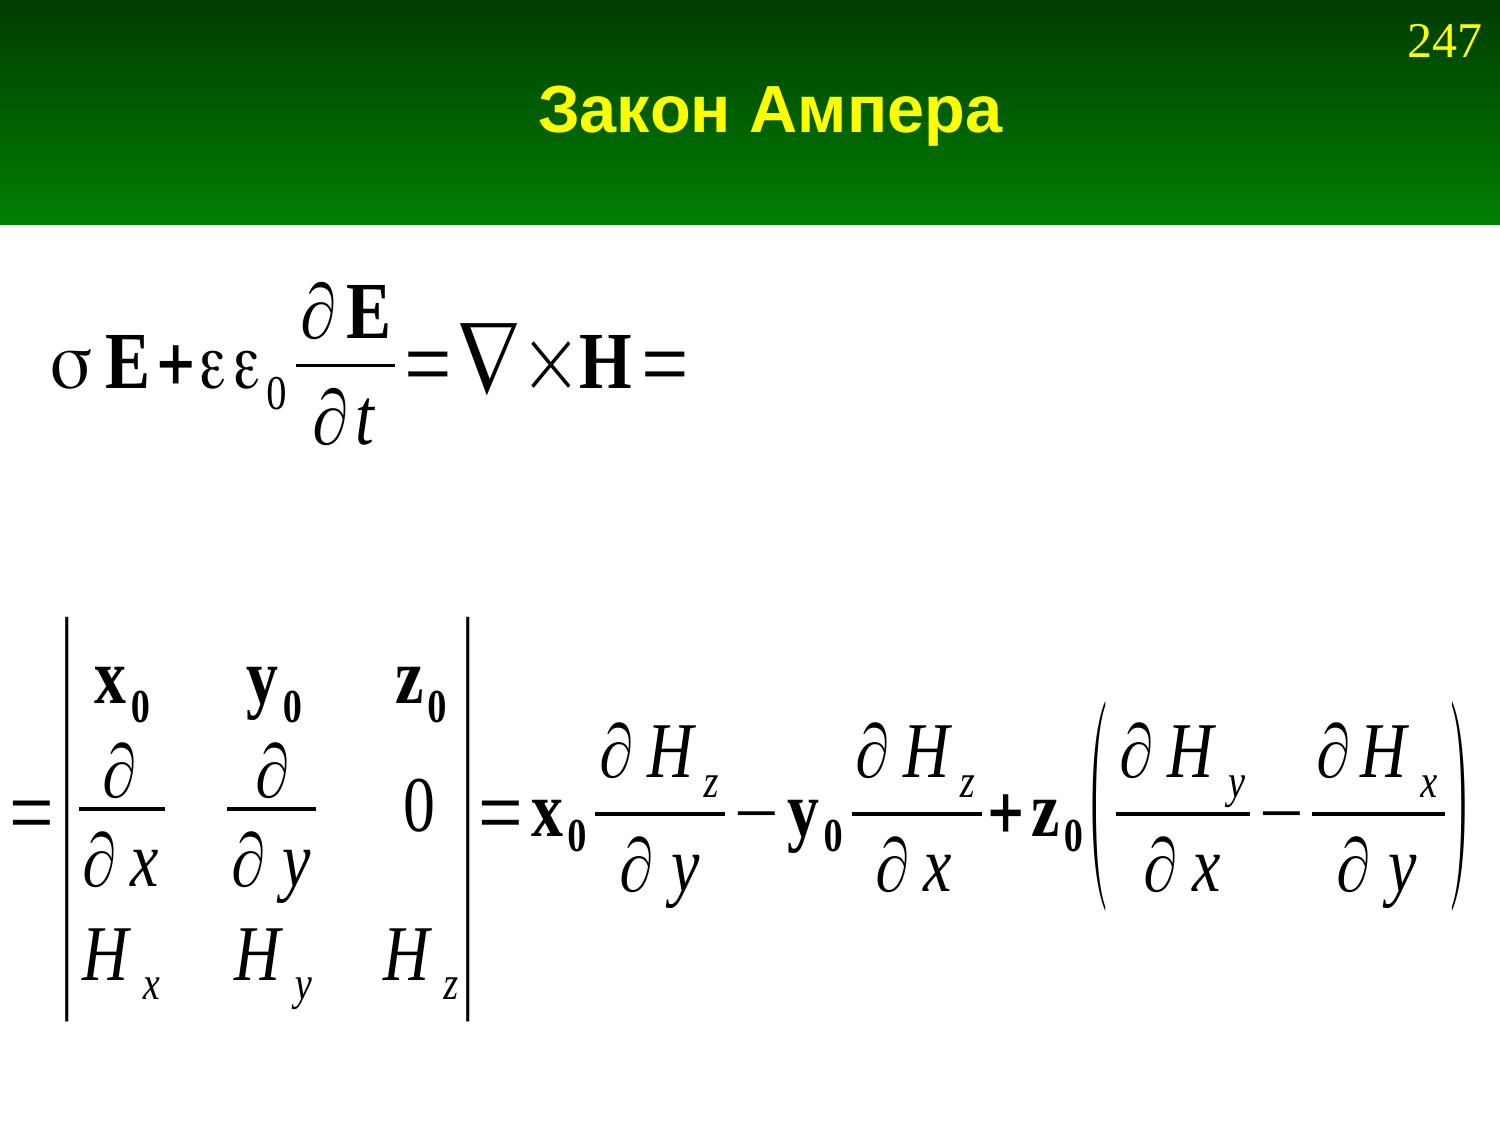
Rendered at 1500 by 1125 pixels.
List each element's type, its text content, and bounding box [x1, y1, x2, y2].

chart [33, 267, 709, 461]
chart [0, 614, 1487, 1028]
title Закон Ампера [100, 2, 1441, 209]
